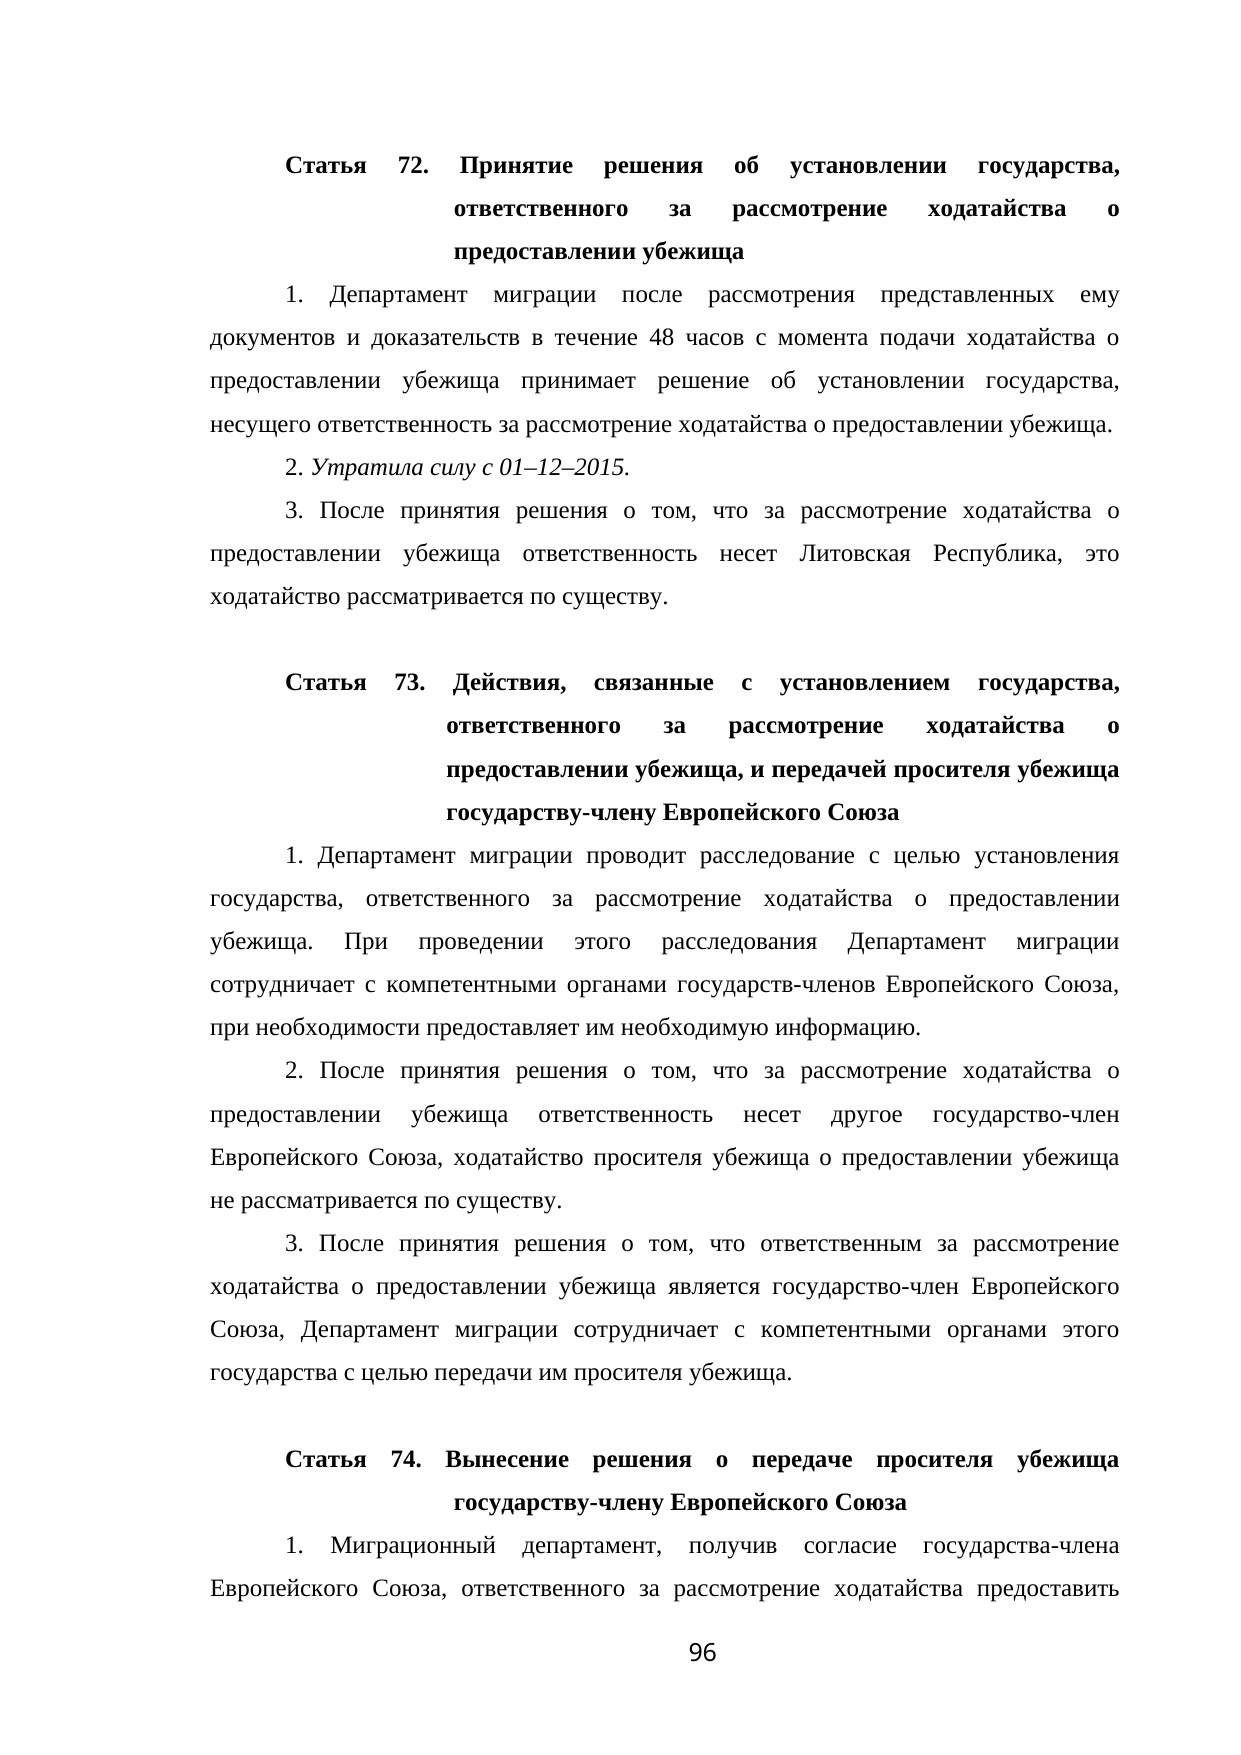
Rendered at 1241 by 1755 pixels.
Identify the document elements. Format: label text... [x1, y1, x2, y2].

text 2. Утратила силу с 01–12–2015. [210, 452, 1120, 481]
text Статья 73. Действия, связанные с установлением государства, ответственного за рассмотрение ходатайства о предоставлении убежища, и передачей просителя убежища государству-члену Европейского Союза [285, 667, 1120, 826]
text 2. После принятия решения о том, что за рассмотрение ходатайства о предоставлении убежища ответственность несет другое государство-член Европейского Союза, ходатайство просителя убежища о предоставлении убежища не рассматривается по существу. [210, 1056, 1120, 1214]
text 1. Департамент миграции проводит расследование с целью установления государства, ответственного за рассмотрение ходатайства о предоставлении убежища. При проведении этого расследования Департамент миграции сотрудничает с компетентными органами государств-членов Европейского Союза, при необходимости предоставляет им необходимую информацию. [210, 840, 1120, 1041]
text 3. После принятия решения о том, что за рассмотрение ходатайства о предоставлении убежища ответственность несет Литовская Республика, это ходатайство рассматривается по существу. [210, 495, 1120, 610]
text Статья 72. Принятие решения об установлении государства, ответственного за рассмотрение ходатайства о предоставлении убежища [285, 150, 1120, 265]
text 3. После принятия решения о том, что ответственным за рассмотрение ходатайства о предоставлении убежища является государство-член Европейского Союза, Департамент миграции сотрудничает с компетентными органами этого государства с целью передачи им просителя убежища. [210, 1228, 1120, 1386]
text Статья 74. Вынесение решения о передаче просителя убежища государству-члену Европейского Союза [285, 1444, 1120, 1516]
text 1. Департамент миграции после рассмотрения представленных ему документов и доказательств в течение 48 часов с момента подачи ходатайства о предоставлении убежища принимает решение об установлении государства, несущего ответственность за рассмотрение ходатайства о предоставлении убежища. [210, 279, 1120, 437]
text 1. Миграционный департамент, получив согласие государства-члена Европейского Союза, ответственного за рассмотрение ходатайства предоставить [210, 1530, 1120, 1602]
